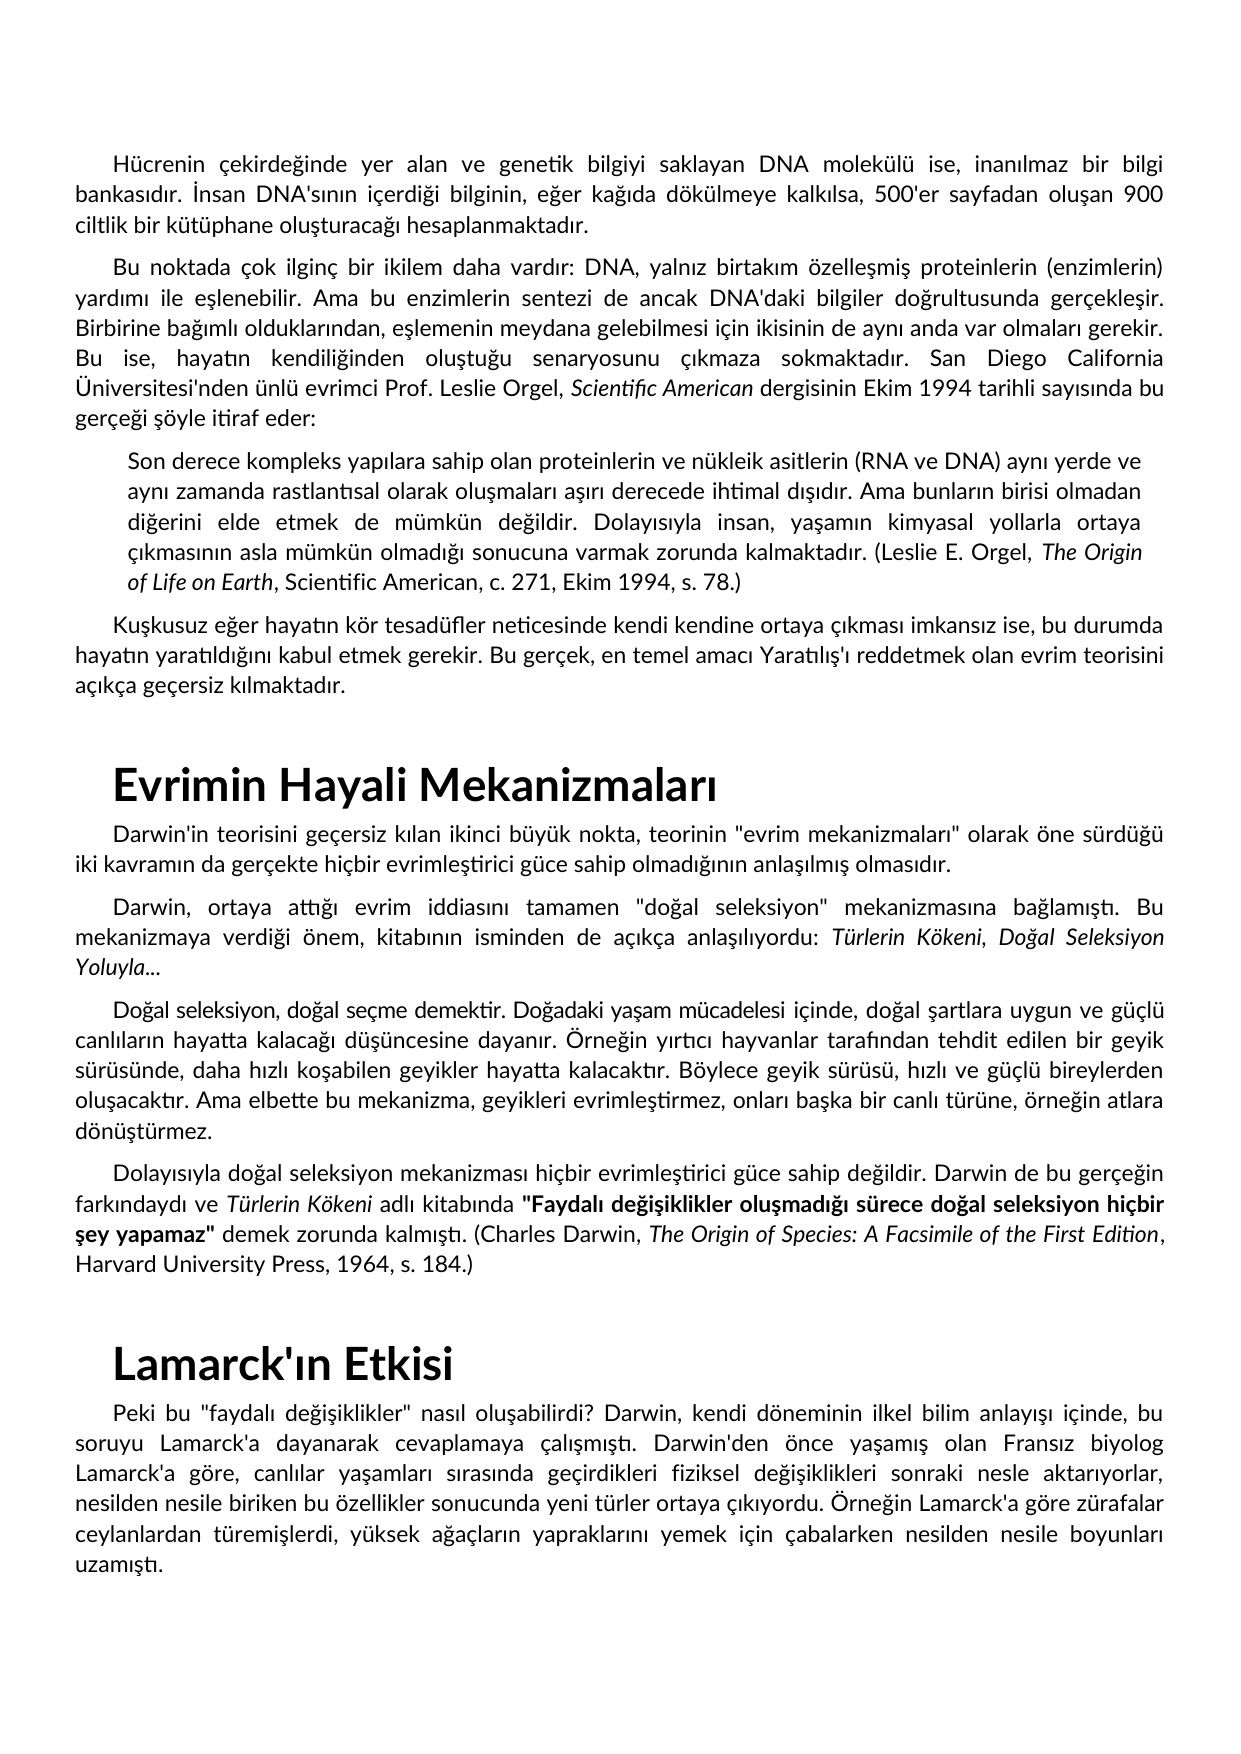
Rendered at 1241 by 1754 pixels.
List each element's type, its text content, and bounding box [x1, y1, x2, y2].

text Hücrenin çekirdeğinde yer alan ve genetik bilgiyi saklayan DNA molekülü ise, inanılmaz bir bilgi bankasıdır. İnsan DNA'sının içerdiği bilginin, eğer kağıda dökülmeye kalkılsa, 500'er sayfadan oluşan 900 ciltlik bir kütüphane oluşturacağı hesaplanmaktadır. [75, 150, 1165, 238]
text Doğal seleksiyon, doğal seçme demektir. Doğadaki yaşam mücadelesi içinde, doğal şartlara uygun ve güçlü canlıların hayatta kalacağı düşüncesine dayanır. Örneğin yırtıcı hayvanlar tarafından tehdit edilen bir geyik sürüsünde, daha hızlı koşabilen geyikler hayatta kalacaktır. Böylece geyik sürüsü, hızlı ve güçlü bireylerden oluşacaktır. Ama elbette bu mekanizma, geyikleri evrimleştirmez, onları başka bir canlı türüne, örneğin atlara dönüştürmez. [75, 996, 1165, 1144]
text Darwin'in teorisini geçersiz kılan ikinci büyük nokta, teorinin "evrim mekanizmaları" olarak öne sürdüğü iki kavramın da gerçekte hiçbir evrimleştirici güce sahip olmadığının anlaşılmış olmasıdır. [75, 819, 1165, 877]
text Kuşkusuz eğer hayatın kör tesadüfler neticesinde kendi kendine ortaya çıkması imkansız ise, bu durumda hayatın yaratıldığını kabul etmek gerekir. Bu gerçek, en temel amacı Yaratılış'ı reddetmek olan evrim teorisini açıkça geçersiz kılmaktadır. [75, 610, 1165, 698]
text Darwin, ortaya attığı evrim iddiasını tamamen "doğal seleksiyon" mekanizmasına bağlamıştı. Bu mekanizmaya verdiği önem, kitabının isminden de açıkça anlaşılıyordu: Türlerin Kökeni, Doğal Seleksiyon Yoluyla... [75, 892, 1165, 980]
subtitle Lamarck'ın Etkisi [112, 1335, 1165, 1390]
subtitle Evrimin Hayali Mekanizmaları [112, 756, 1165, 811]
text Peki bu "faydalı değişiklikler" nasıl oluşabilirdi? Darwin, kendi döneminin ilkel bilim anlayışı içinde, bu soruyu Lamarck'a dayanarak cevaplamaya çalışmıştı. Darwin'den önce yaşamış olan Fransız biyolog Lamarck'a göre, canlılar yaşamları sırasında geçirdikleri fiziksel değişiklikleri sonraki nesle aktarıyorlar, nesilden nesile biriken bu özellikler sonucunda yeni türler ortaya çıkıyordu. Örneğin Lamarck'a göre zürafalar ceylanlardan türemişlerdi, yüksek ağaçların yapraklarını yemek için çabalarken nesilden nesile boyunları uzamıştı. [75, 1398, 1165, 1577]
text Son derece kompleks yapılara sahip olan proteinlerin ve nükleik asitlerin (RNA ve DNA) aynı yerde ve aynı zamanda rastlantısal olarak oluşmaları aşırı derecede ihtimal dışıdır. Ama bunların birisi olmadan diğerini elde etmek de mümkün değildir. Dolayısıyla insan, yaşamın kimyasal yollarla ortaya çıkmasının asla mümkün olmadığı sonucuna varmak zorunda kalmaktadır. (Leslie E. Orgel, The Origin of Life on Earth, Scientific American, c. 271, Ekim 1994, s. 78.) [127, 447, 1143, 595]
text Bu noktada çok ilginç bir ikilem daha vardır: DNA, yalnız birtakım özelleşmiş proteinlerin (enzimlerin) yardımı ile eşlenebilir. Ama bu enzimlerin sentezi de ancak DNA'daki bilgiler doğrultusunda gerçekleşir. Birbirine bağımlı olduklarından, eşlemenin meydana gelebilmesi için ikisinin de aynı anda var olmaları gerekir. Bu ise, hayatın kendiliğinden oluştuğu senaryosunu çıkmaza sokmaktadır. San Diego California Üniversitesi'nden ünlü evrimci Prof. Leslie Orgel, Scientific American dergisinin Ekim 1994 tarihli sayısında bu gerçeği şöyle itiraf eder: [75, 253, 1165, 432]
text Dolayısıyla doğal seleksiyon mekanizması hiçbir evrimleştirici güce sahip değildir. Darwin de bu gerçeğin farkındaydı ve Türlerin Kökeni adlı kitabında "Faydalı değişiklikler oluşmadığı sürece doğal seleksiyon hiçbir şey yapamaz" demek zorunda kalmıştı. (Charles Darwin, The Origin of Species: A Facsimile of the First Edition, Harvard University Press, 1964, s. 184.) [75, 1159, 1165, 1277]
